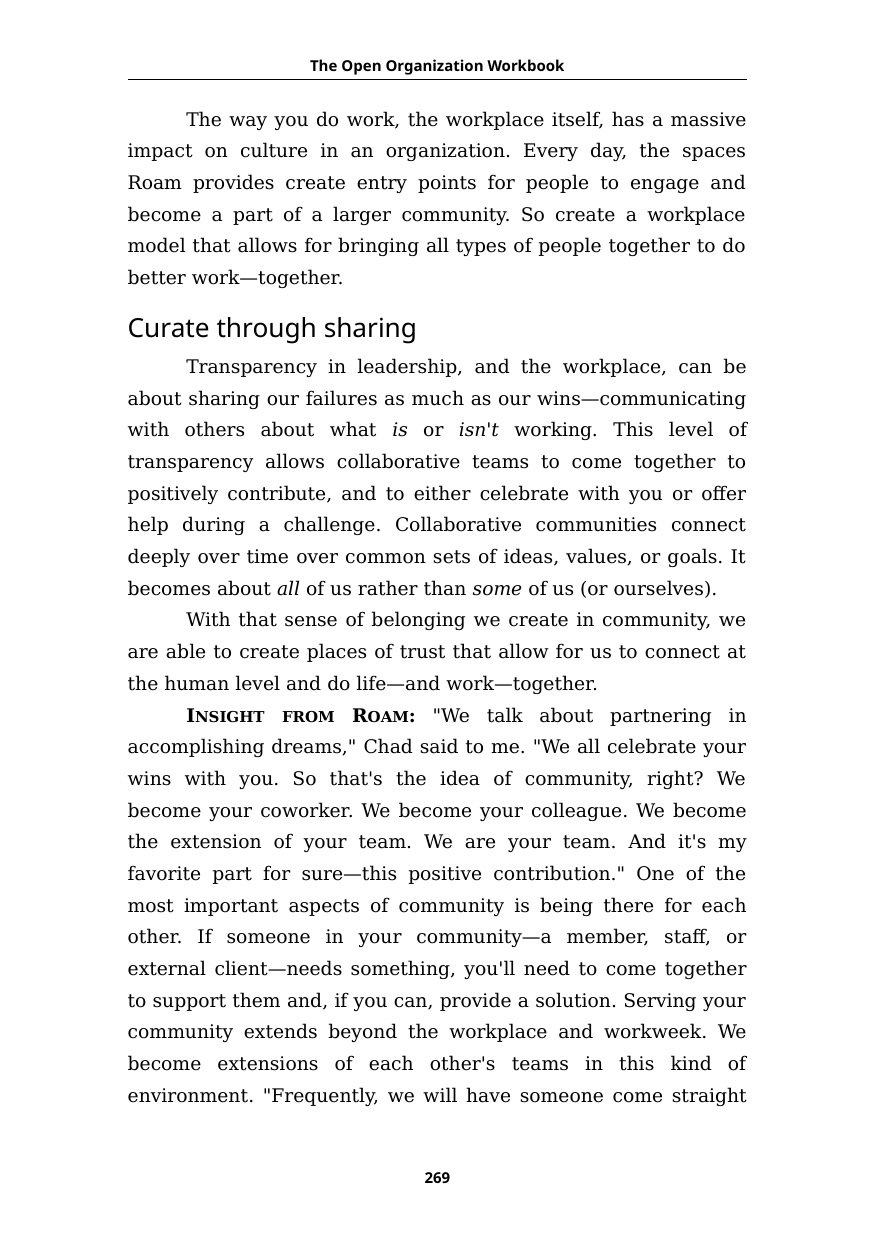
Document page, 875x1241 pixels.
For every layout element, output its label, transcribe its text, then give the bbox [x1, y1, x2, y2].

text The way you do work, the workplace itself, has a massive impact on culture in an organization. Every day, the spaces Roam provides create entry points for people to engage and become a part of a larger community. So create a workplace model that allows for bringing all types of people together to do better work—together. [127, 109, 747, 289]
text Insight from Roam: "We talk about partnering in accomplishing dreams," Chad said to me. "We all celebrate your wins with you. So that's the idea of community, right? We become your coworker. We become your colleague. We become the extension of your team. We are your team. And it's my favorite part for sure—this positive contribution." One of the most important aspects of community is being there for each other. If someone in your community—a member, staff, or external client—needs something, you'll need to come together to support them and, if you can, provide a solution. Serving your community extends beyond the workplace and workweek. We become extensions of each other's teams in this kind of environment. "Frequently, we will have someone come straight [127, 704, 747, 1107]
text With that sense of belonging we create in community, we are able to create places of trust that allow for us to connect at the human level and do life—and work—together. [127, 609, 747, 695]
subtitle Curate through sharing [127, 313, 747, 344]
text Transparency in leadership, and the workplace, can be about sharing our failures as much as our wins—communicating with others about what is or isn't working. This level of transparency allows collaborative teams to come together to positively contribute, and to either celebrate with you or offer help during a challenge. Collaborative communities connect deeply over time over common sets of ideas, values, or goals. It becomes about all of us rather than some of us (or ourselves). [127, 356, 747, 600]
